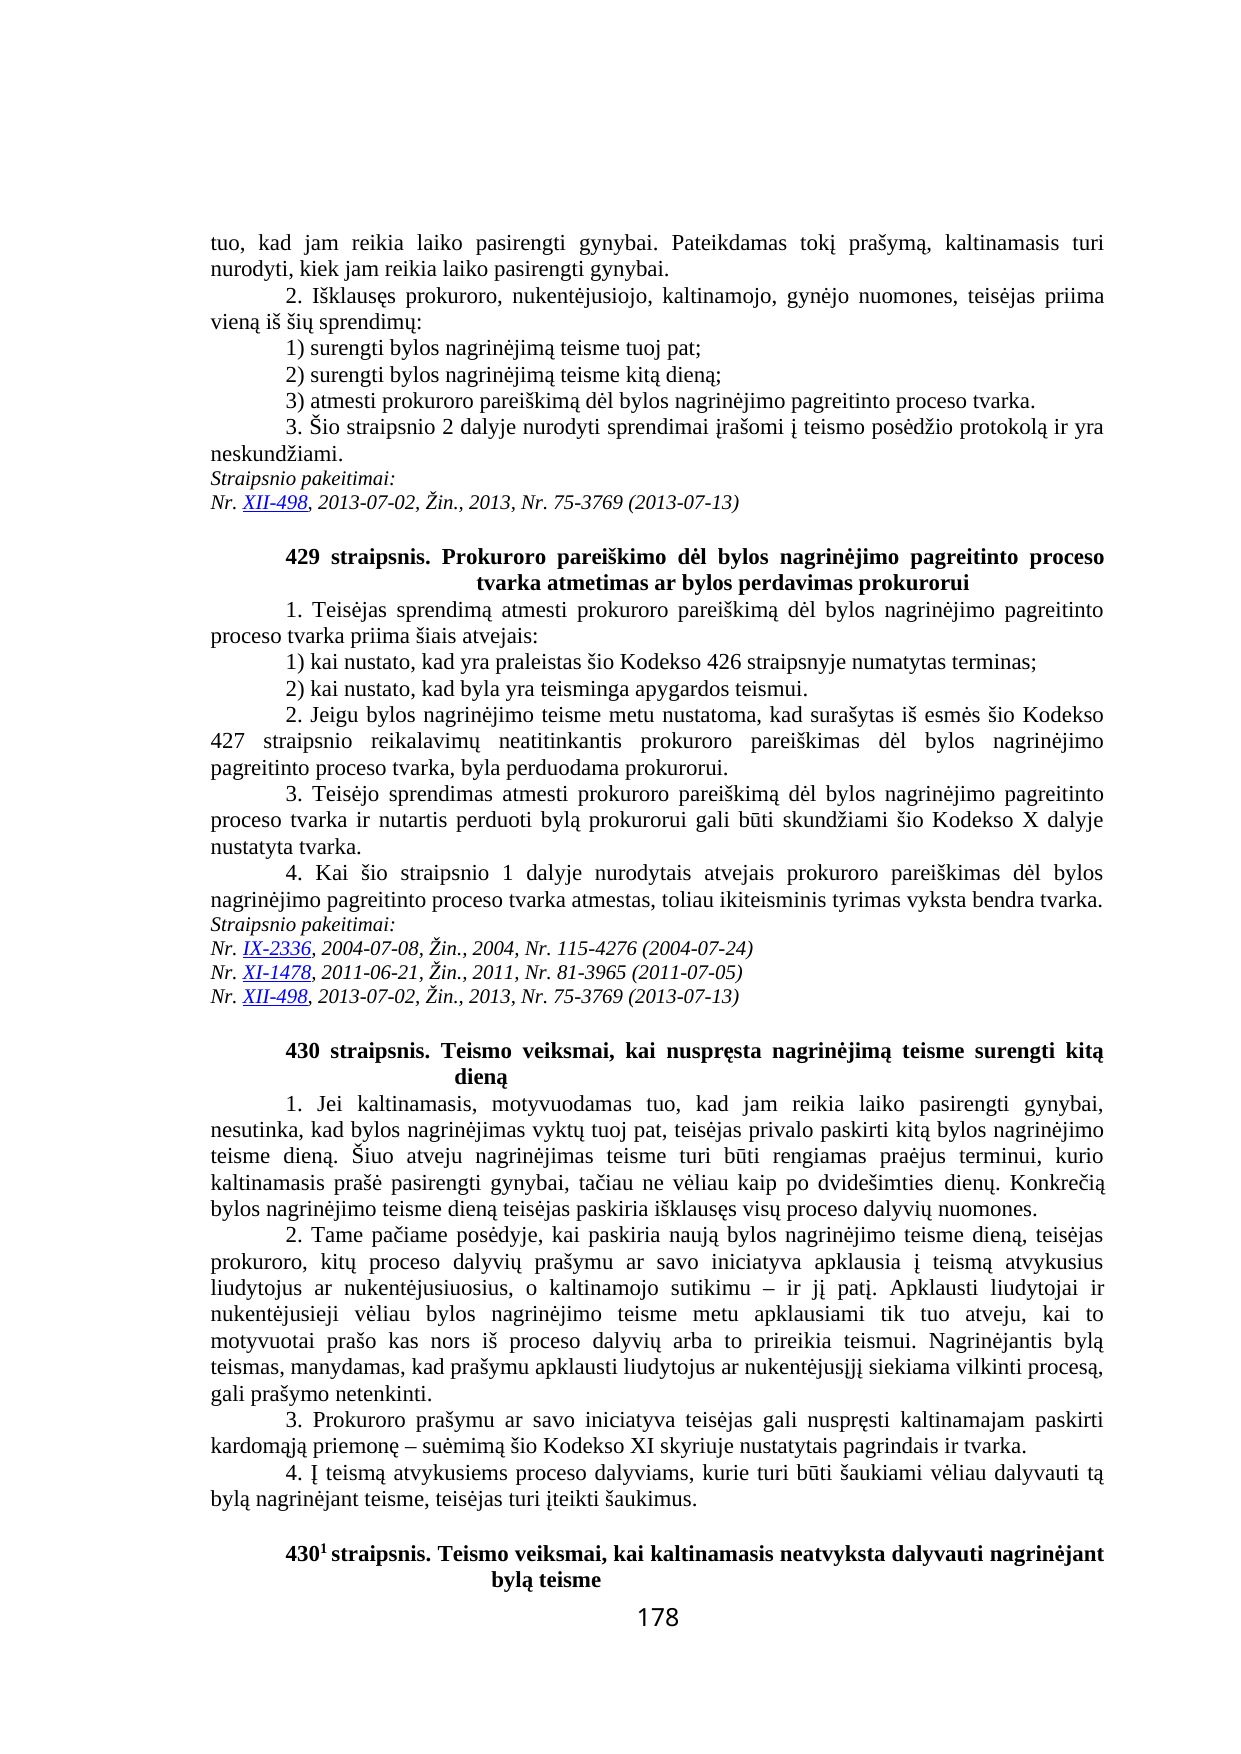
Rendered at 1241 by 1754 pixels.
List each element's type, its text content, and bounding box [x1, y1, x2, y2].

text tuo, kad jam reikia laiko pasirengti gynybai. Pateikdamas tokį prašymą, kaltinamasis turi nurodyti, kiek jam reikia laiko pasirengti gynybai. [210, 229, 1105, 282]
text Nr. XII-498, 2013-07-02, Žin., 2013, Nr. 75-3769 (2013-07-13) [210, 984, 1105, 1008]
text 3. Teisėjo sprendimas atmesti prokuroro pareiškimą dėl bylos nagrinėjimo pagreitinto proceso tvarka ir nutartis perduoti bylą prokurorui gali būti skundžiami šio Kodekso X dalyje nustatyta tvarka. [210, 780, 1105, 859]
text 2) kai nustato, kad byla yra teisminga apygardos teismui. [210, 675, 1105, 701]
text Straipsnio pakeitimai: [210, 912, 1105, 936]
text 430 straipsnis. Teismo veiksmai, kai nuspręsta nagrinėjimą teisme surengti kitą dieną [285, 1037, 1105, 1090]
text 2) surengti bylos nagrinėjimą teisme kitą dieną; [210, 361, 1105, 387]
text 1. Teisėjas sprendimą atmesti prokuroro pareiškimą dėl bylos nagrinėjimo pagreitinto proceso tvarka priima šiais atvejais: [210, 596, 1105, 648]
text 2. Išklausęs prokuroro, nukentėjusiojo, kaltinamojo, gynėjo nuomones, teisėjas priima vieną iš šių sprendimų: [210, 282, 1105, 334]
text 1) surengti bylos nagrinėjimą teisme tuoj pat; [210, 334, 1105, 361]
text 4. Kai šio straipsnio 1 dalyje nurodytais atvejais prokuroro pareiškimas dėl bylos nagrinėjimo pagreitinto proceso tvarka atmestas, toliau ikiteisminis tyrimas vyksta bendra tvarka. [210, 859, 1105, 912]
text 3. Šio straipsnio 2 dalyje nurodyti sprendimai įrašomi į teismo posėdžio protokolą ir yra neskundžiami. [210, 413, 1105, 466]
text Nr. IX-2336, 2004-07-08, Žin., 2004, Nr. 115-4276 (2004-07-24) [210, 936, 1105, 960]
text 3. Prokuroro prašymu ar savo iniciatyva teisėjas gali nuspręsti kaltinamajam paskirti kardomąją priemonę – suėmimą šio Kodekso XI skyriuje nustatytais pagrindais ir tvarka. [210, 1406, 1105, 1459]
text 2. Jeigu bylos nagrinėjimo teisme metu nustatoma, kad surašytas iš esmės šio Kodekso 427 straipsnio reikalavimų neatitinkantis prokuroro pareiškimas dėl bylos nagrinėjimo pagreitinto proceso tvarka, byla perduodama prokurorui. [210, 701, 1105, 780]
text Nr. XI-1478, 2011-06-21, Žin., 2011, Nr. 81-3965 (2011-07-05) [210, 960, 1105, 984]
text Straipsnio pakeitimai: [210, 466, 1105, 490]
text 4. Į teismą atvykusiems proceso dalyviams, kurie turi būti šaukiami vėliau dalyvauti tą bylą nagrinėjant teisme, teisėjas turi įteikti šaukimus. [210, 1459, 1105, 1511]
text 4301 straipsnis. Teismo veiksmai, kai kaltinamasis neatvyksta dalyvauti nagrinėjant bylą teisme [285, 1540, 1105, 1593]
text 1. Jei kaltinamasis, motyvuodamas tuo, kad jam reikia laiko pasirengti gynybai, nesutinka, kad bylos nagrinėjimas vyktų tuoj pat, teisėjas privalo paskirti kitą bylos nagrinėjimo teisme dieną. Šiuo atveju nagrinėjimas teisme turi būti rengiamas praėjus terminui, kurio kaltinamasis prašė pasirengti gynybai, tačiau ne vėliau kaip po dvidešimties dienų. Konkrečią bylos nagrinėjimo teisme dieną teisėjas paskiria išklausęs visų proceso dalyvių nuomones. [210, 1090, 1105, 1221]
text 1) kai nustato, kad yra praleistas šio Kodekso 426 straipsnyje numatytas terminas; [210, 648, 1105, 675]
text 3) atmesti prokuroro pareiškimą dėl bylos nagrinėjimo pagreitinto proceso tvarka. [210, 387, 1105, 413]
text 2. Tame pačiame posėdyje, kai paskiria naują bylos nagrinėjimo teisme dieną, teisėjas prokuroro, kitų proceso dalyvių prašymu ar savo iniciatyva apklausia į teismą atvykusius liudytojus ar nukentėjusiuosius, o kaltinamojo sutikimu – ir jį patį. Apklausti liudytojai ir nukentėjusieji vėliau bylos nagrinėjimo teisme metu apklausiami tik tuo atveju, kai to motyvuotai prašo kas nors iš proceso dalyvių arba to prireikia teismui. Nagrinėjantis bylą teismas, manydamas, kad prašymu apklausti liudytojus ar nukentėjusįjį siekiama vilkinti procesą, gali prašymo netenkinti. [210, 1221, 1105, 1406]
text 429 straipsnis. Prokuroro pareiškimo dėl bylos nagrinėjimo pagreitinto proceso tvarka atmetimas ar bylos perdavimas prokurorui [285, 543, 1105, 596]
text Nr. XII-498, 2013-07-02, Žin., 2013, Nr. 75-3769 (2013-07-13) [210, 490, 1105, 514]
